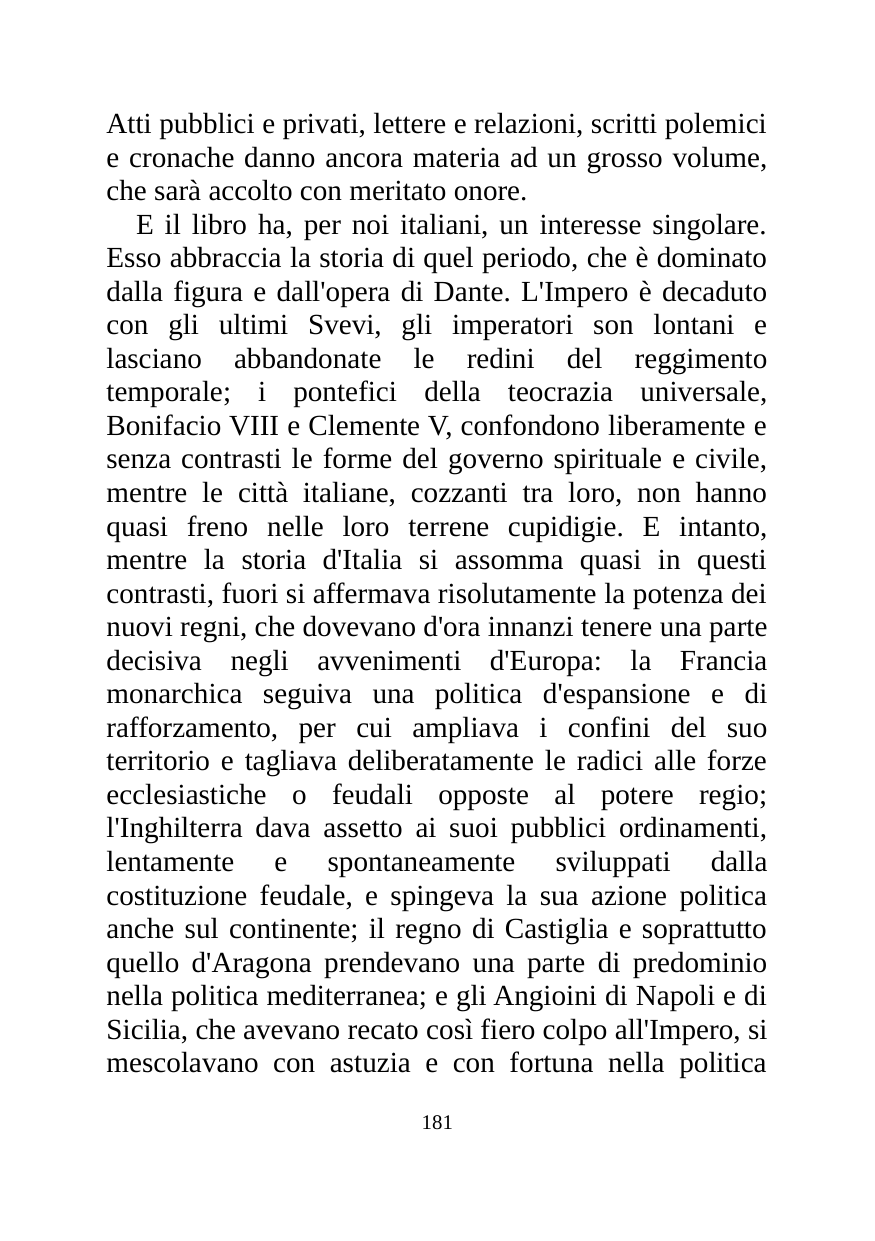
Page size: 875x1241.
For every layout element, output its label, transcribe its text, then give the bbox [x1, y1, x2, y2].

text Atti pubblici e privati, lettere e relazioni, scritti polemici e cronache danno ancora materia ad un grosso volume, che sarà accolto con meritato onore. [106, 106, 768, 207]
text E il libro ha, per noi italiani, un interesse singolare. Esso abbraccia la storia di quel periodo, che è dominato dalla figura e dall'opera di Dante. L'Impero è decaduto con gli ultimi Svevi, gli imperatori son lontani e lasciano abbandonate le redini del reggimento temporale; i pontefici della teocrazia universale, Bonifacio VIII e Clemente V, confondono liberamente e senza contrasti le forme del governo spirituale e civile, mentre le città italiane, cozzanti tra loro, non hanno quasi freno nelle loro terrene cupidigie. E intanto, mentre la storia d'Italia si assomma quasi in questi contrasti, fuori si affermava risolutamente la potenza dei nuovi regni, che dovevano d'ora innanzi tenere una parte decisiva negli avvenimenti d'Europa: la Francia monarchica seguiva una politica d'espansione e di rafforzamento, per cui ampliava i confini del suo territorio e tagliava deliberatamente le radici alle forze ecclesiastiche o feudali opposte al potere regio; l'Inghilterra dava assetto ai suoi pubblici ordinamenti, lentamente e spontaneamente sviluppati dalla costituzione feudale, e spingeva la sua azione politica anche sul continente; il regno di Castiglia e soprattutto quello d'Aragona prendevano una parte di predominio nella politica mediterranea; e gli Angioini di Napoli e di Sicilia, che avevano recato così fiero colpo all'Impero, si mescolavano con astuzia e con fortuna nella politica [106, 207, 768, 1079]
